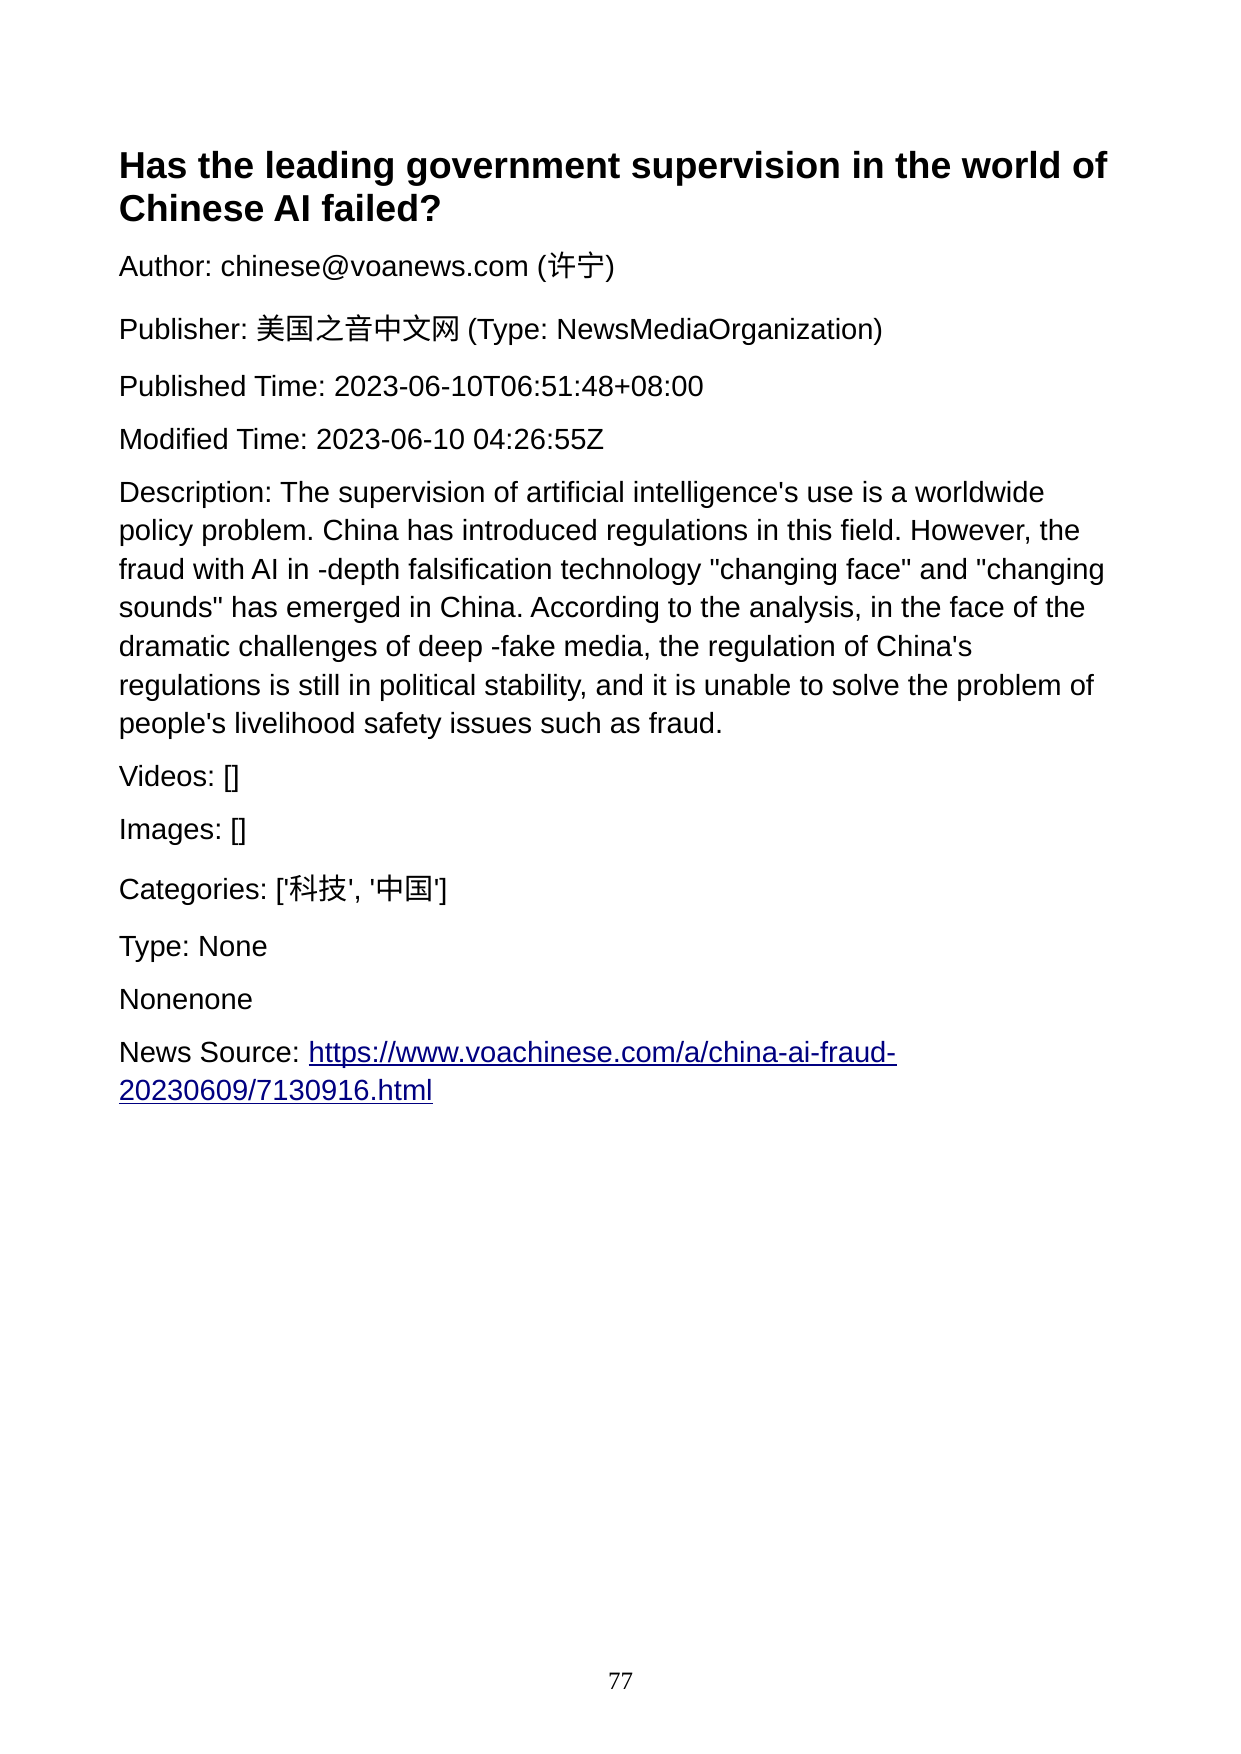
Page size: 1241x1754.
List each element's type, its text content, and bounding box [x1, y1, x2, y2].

text Author: chinese@voanews.com (许宁) [118, 242, 1122, 284]
text News Source: https://www.voachinese.com/a/china-ai-fraud-20230609/7130916.html [118, 1035, 1122, 1107]
text Images: [] [118, 812, 1122, 846]
subtitle Has the leading government supervision in the world of Chinese AI failed? [118, 143, 1122, 230]
text Videos: [] [118, 759, 1122, 793]
text Publisher: 美国之音中文网 (Type: NewsMediaOrganization) [118, 305, 1122, 348]
text Categories: ['科技', '中国'] [118, 865, 1122, 908]
text Nonenone [118, 982, 1122, 1015]
text Description: The supervision of artificial intelligence's use is a worldwide policy problem. China has introduced regulations in this field. However, the fraud with AI in -depth falsification technology "changing face" and "changing sounds" has emerged in China. According to the analysis, in the face of the dramatic challenges of deep -fake media, the regulation of China's regulations is still in political stability, and it is unable to solve the problem of people's livelihood safety issues such as fraud. [118, 475, 1122, 739]
text Published Time: 2023-06-10T06:51:48+08:00 [118, 368, 1122, 402]
text Type: None [118, 928, 1122, 962]
text Modified Time: 2023-06-10 04:26:55Z [118, 422, 1122, 455]
